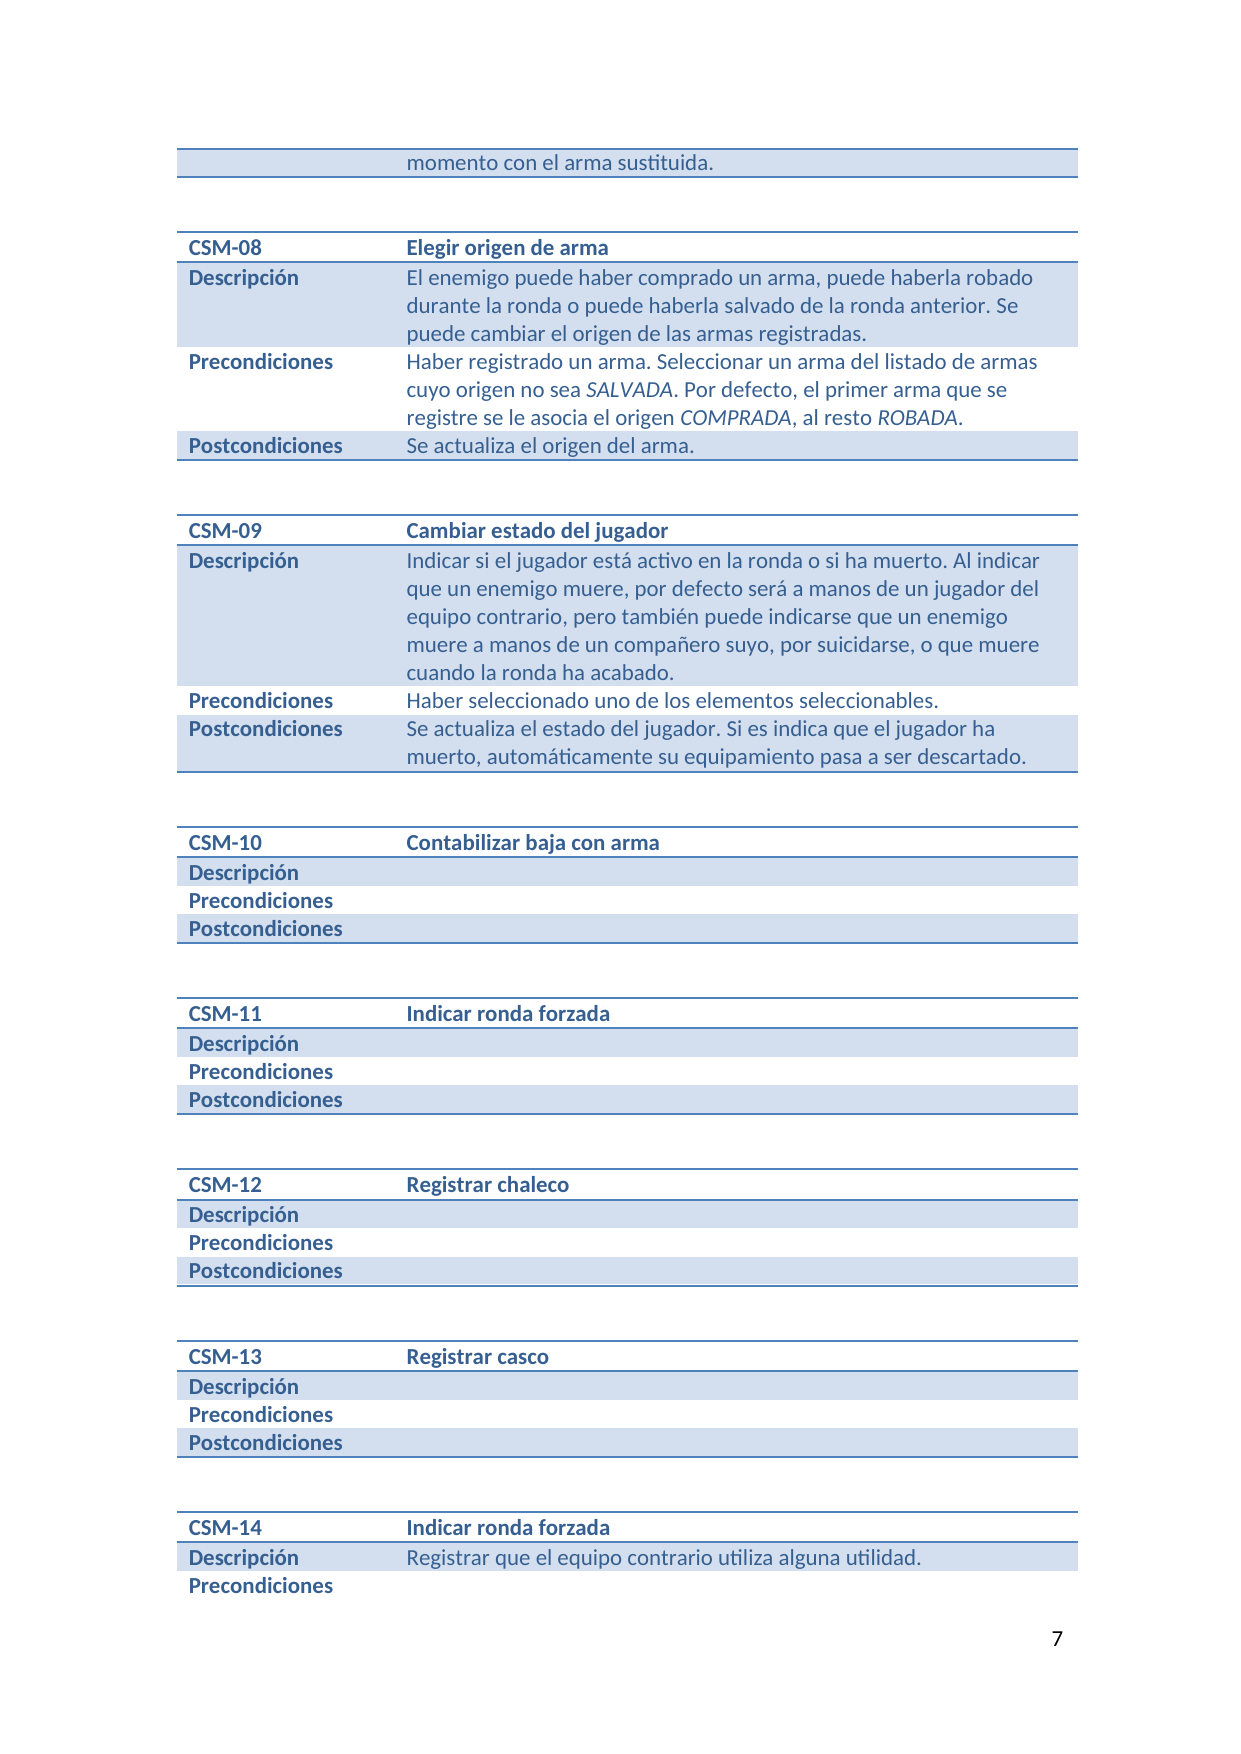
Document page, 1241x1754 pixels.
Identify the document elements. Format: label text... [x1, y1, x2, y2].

table_cell Descripción [177, 1029, 395, 1057]
table_cell Haber seleccionado uno de los elementos seleccionables. [395, 686, 1078, 714]
table_cell Indicar si el jugador está activo en la ronda o si ha muerto. Al indicar que un enemigo muere, por defecto será a manos de un jugador del equipo contrario, pero también puede indicarse que un enemigo muere a manos de un compañero suyo, por suicidarse, o que muere cuando la ronda ha acabado. [395, 546, 1078, 686]
table_cell [395, 1229, 1078, 1257]
table_cell Precondiciones [177, 1057, 395, 1085]
table_cell Descripción [177, 1543, 395, 1571]
table_cell [395, 1029, 1078, 1057]
table_header CSM-13 [177, 1342, 395, 1370]
table_header CSM-10 [177, 828, 395, 856]
table_cell [395, 1428, 1078, 1456]
table_cell [395, 1057, 1078, 1085]
table_cell Descripción [177, 1201, 395, 1228]
table_header Registrar casco [395, 1342, 1078, 1370]
table_cell Descripción [177, 546, 395, 686]
table_cell Precondiciones [177, 1571, 395, 1599]
table_cell Precondiciones [177, 1229, 395, 1257]
table_cell Registrar que el equipo contrario utiliza alguna utilidad. [395, 1543, 1078, 1571]
table_header CSM-12 [177, 1170, 395, 1198]
table_cell [395, 1571, 1078, 1599]
table_cell [395, 858, 1078, 886]
table_cell [395, 1085, 1078, 1113]
table_header CSM-08 [177, 233, 395, 261]
table_cell [395, 886, 1078, 914]
table_cell Precondiciones [177, 886, 395, 914]
table_cell Se actualiza el origen del arma. [395, 431, 1078, 459]
table_header CSM-11 [177, 999, 395, 1027]
table_cell Postcondiciones [177, 1428, 395, 1456]
table_cell Precondiciones [177, 347, 395, 431]
table_header Registrar chaleco [395, 1170, 1078, 1198]
table_cell El enemigo puede haber comprado un arma, puede haberla robado durante la ronda o puede haberla salvado de la ronda anterior. Se puede cambiar el origen de las armas registradas. [395, 263, 1078, 347]
table_cell Descripción [177, 858, 395, 886]
table_header CSM-14 [177, 1513, 395, 1541]
table_cell [395, 1257, 1078, 1284]
table_cell [395, 1201, 1078, 1228]
table_cell momento con el arma sustituida. [395, 150, 1078, 176]
table_header Indicar ronda forzada [395, 999, 1078, 1027]
table_cell Postcondiciones [177, 1257, 395, 1284]
table_cell Haber registrado un arma. Seleccionar un arma del listado de armas cuyo origen no sea SALVADA. Por defecto, el primer arma que se registre se le asocia el origen COMPRADA, al resto ROBADA. [395, 347, 1078, 431]
table_cell Descripción [177, 263, 395, 347]
table_cell Descripción [177, 1372, 395, 1400]
table_cell [395, 914, 1078, 942]
table_header Indicar ronda forzada [395, 1513, 1078, 1541]
table_cell Precondiciones [177, 1400, 395, 1428]
table_cell Postcondiciones [177, 431, 395, 459]
table_header Elegir origen de arma [395, 233, 1078, 261]
table_cell Postcondiciones [177, 1085, 395, 1113]
table_cell Se actualiza el estado del jugador. Si es indica que el jugador ha muerto, automáticamente su equipamiento pasa a ser descartado. [395, 715, 1078, 771]
table_cell [395, 1400, 1078, 1428]
table_cell Precondiciones [177, 686, 395, 714]
table_cell Postcondiciones [177, 914, 395, 942]
table_cell [395, 1372, 1078, 1400]
table_header Contabilizar baja con arma [395, 828, 1078, 856]
table_header CSM-09 [177, 516, 395, 544]
table_cell [177, 150, 395, 176]
table_cell Postcondiciones [177, 715, 395, 771]
table_header Cambiar estado del jugador [395, 516, 1078, 544]
